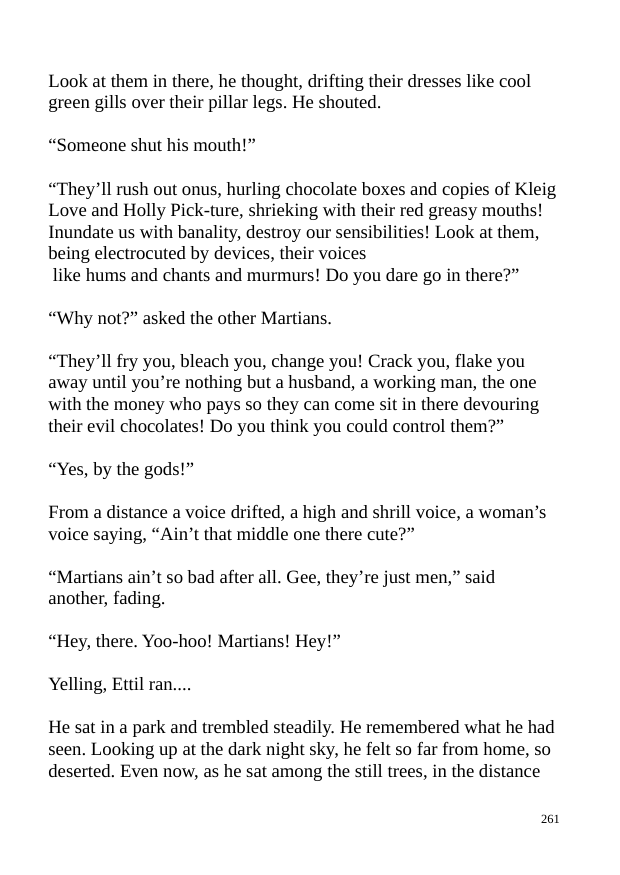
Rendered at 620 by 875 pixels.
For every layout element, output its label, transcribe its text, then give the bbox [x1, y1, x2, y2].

text like hums and chants and murmurs! Do you dare go in there?” “Why not?” asked the other Martians. “They’ll fry you, bleach you, change you! Crack you, flake you away until you’re nothing but a husband, a working man, the one with the money who pays so they can come sit in there devouring their evil chocolates! Do you think you could control them?” “Yes, by the gods!” From a distance a voice drifted, a high and shrill voice, a woman’s voice saying, “Ain’t that middle one there cute?” “Martians ain’t so bad after all. Gee, they’re just men,” said another, fading. “Hey, there. Yoo-hoo! Martians! Hey!” Yelling, Ettil ran.... He sat in a park and trembled steadily. He remembered what he had seen. Looking up at the dark night sky, he felt so far from home, so deserted. Even now, as he sat among the still trees, in the distance [48, 264, 559, 781]
text Look at them in there, he thought, drifting their dresses like cool green gills over their pillar legs. He shouted. “Someone shut his mouth!” “They’ll rush out onus, hurling chocolate boxes and copies of Kleig Love and Holly Pick-ture, shrieking with their red greasy mouths! Inundate us with banality, destroy our sensibilities! Look at them, being electrocuted by devices, their voices [48, 48, 559, 264]
